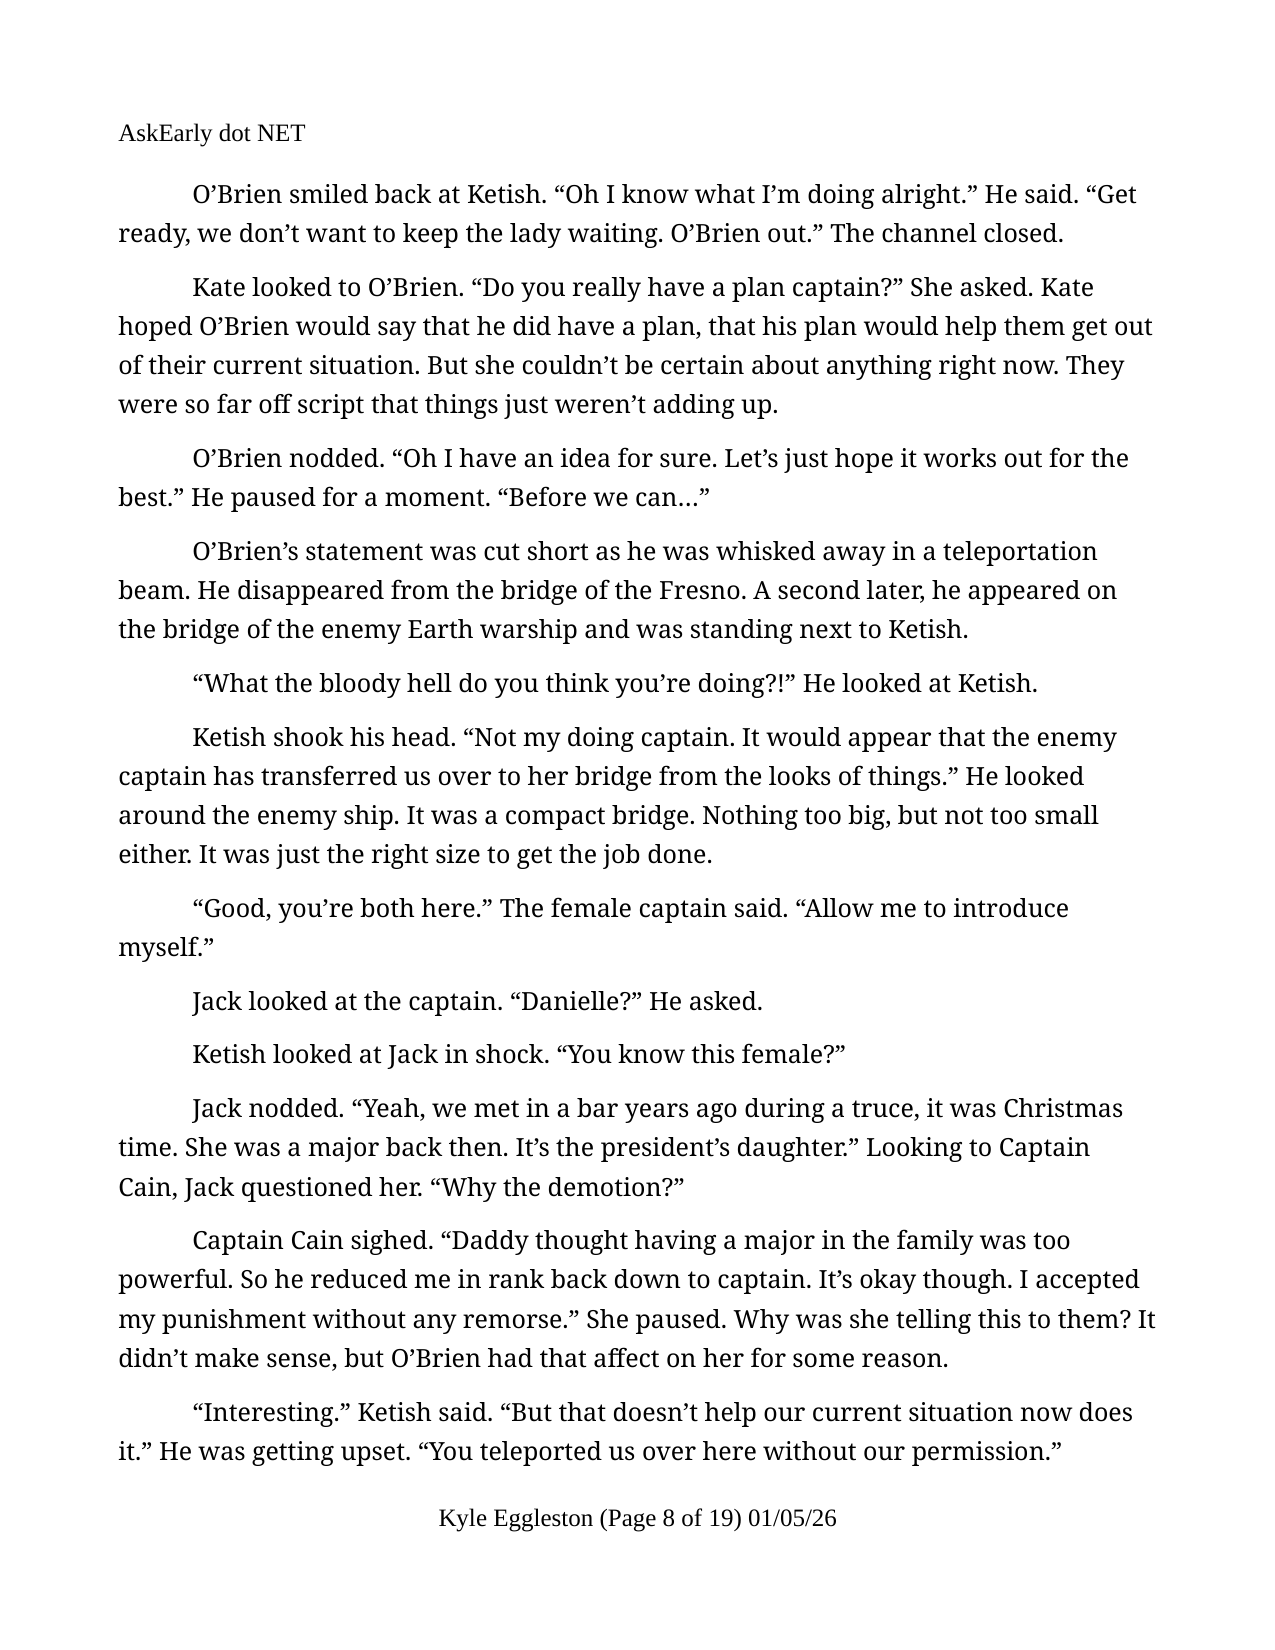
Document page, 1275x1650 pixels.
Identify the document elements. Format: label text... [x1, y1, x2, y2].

text O’Brien smiled back at Ketish. “Oh I know what I’m doing alright.” He said. “Get ready, we don’t want to keep the lady waiting. O’Brien out.” The channel closed. [118, 176, 1157, 249]
text O’Brien’s statement was cut short as he was whisked away in a teleportation beam. He disappeared from the bridge of the Fresno. A second later, he appeared on the bridge of the enemy Earth warship and was standing next to Ketish. [118, 533, 1157, 646]
text “What the bloody hell do you think you’re doing?!” He looked at Ketish. [118, 666, 1157, 699]
text Jack nodded. “Yeah, we met in a bar years ago during a truce, it was Christmas time. She was a major back then. It’s the president’s daughter.” Looking to Captain Cain, Jack questioned her. “Why the demotion?” [118, 1091, 1157, 1203]
text Kate looked to O’Brien. “Do you really have a plan captain?” She asked. Kate hoped O’Brien would say that he did have a plan, that his plan would help them get out of their current situation. But she couldn’t be certain about anything right now. They were so far off script that things just weren’t adding up. [118, 269, 1157, 421]
text O’Brien nodded. “Oh I have an idea for sure. Let’s just hope it works out for the best.” He paused for a moment. “Before we can…” [118, 441, 1157, 514]
text Captain Cain sighed. “Daddy thought having a major in the family was too powerful. So he reduced me in rank back down to captain. It’s okay though. I accepted my punishment without any remorse.” She paused. Why was she telling this to them? It didn’t make sense, but O’Brien had that affect on her for some reason. [118, 1223, 1157, 1374]
text “Good, you’re both here.” The female captain said. “Allow me to introduce myself.” [118, 891, 1157, 964]
text Ketish shook his head. “Not my doing captain. It would appear that the enemy captain has transferred us over to her bridge from the looks of things.” He looked around the enemy ship. It was a compact bridge. Nothing too big, but not too small either. It was just the right size to get the job done. [118, 719, 1157, 871]
text “Interesting.” Ketish said. “But that doesn’t help our current situation now does it.” He was getting upset. “You teleported us over here without our permission.” [118, 1394, 1157, 1467]
text Ketish looked at Jack in shock. “You know this female?” [118, 1037, 1157, 1071]
text Jack looked at the captain. “Danielle?” He asked. [118, 983, 1157, 1017]
